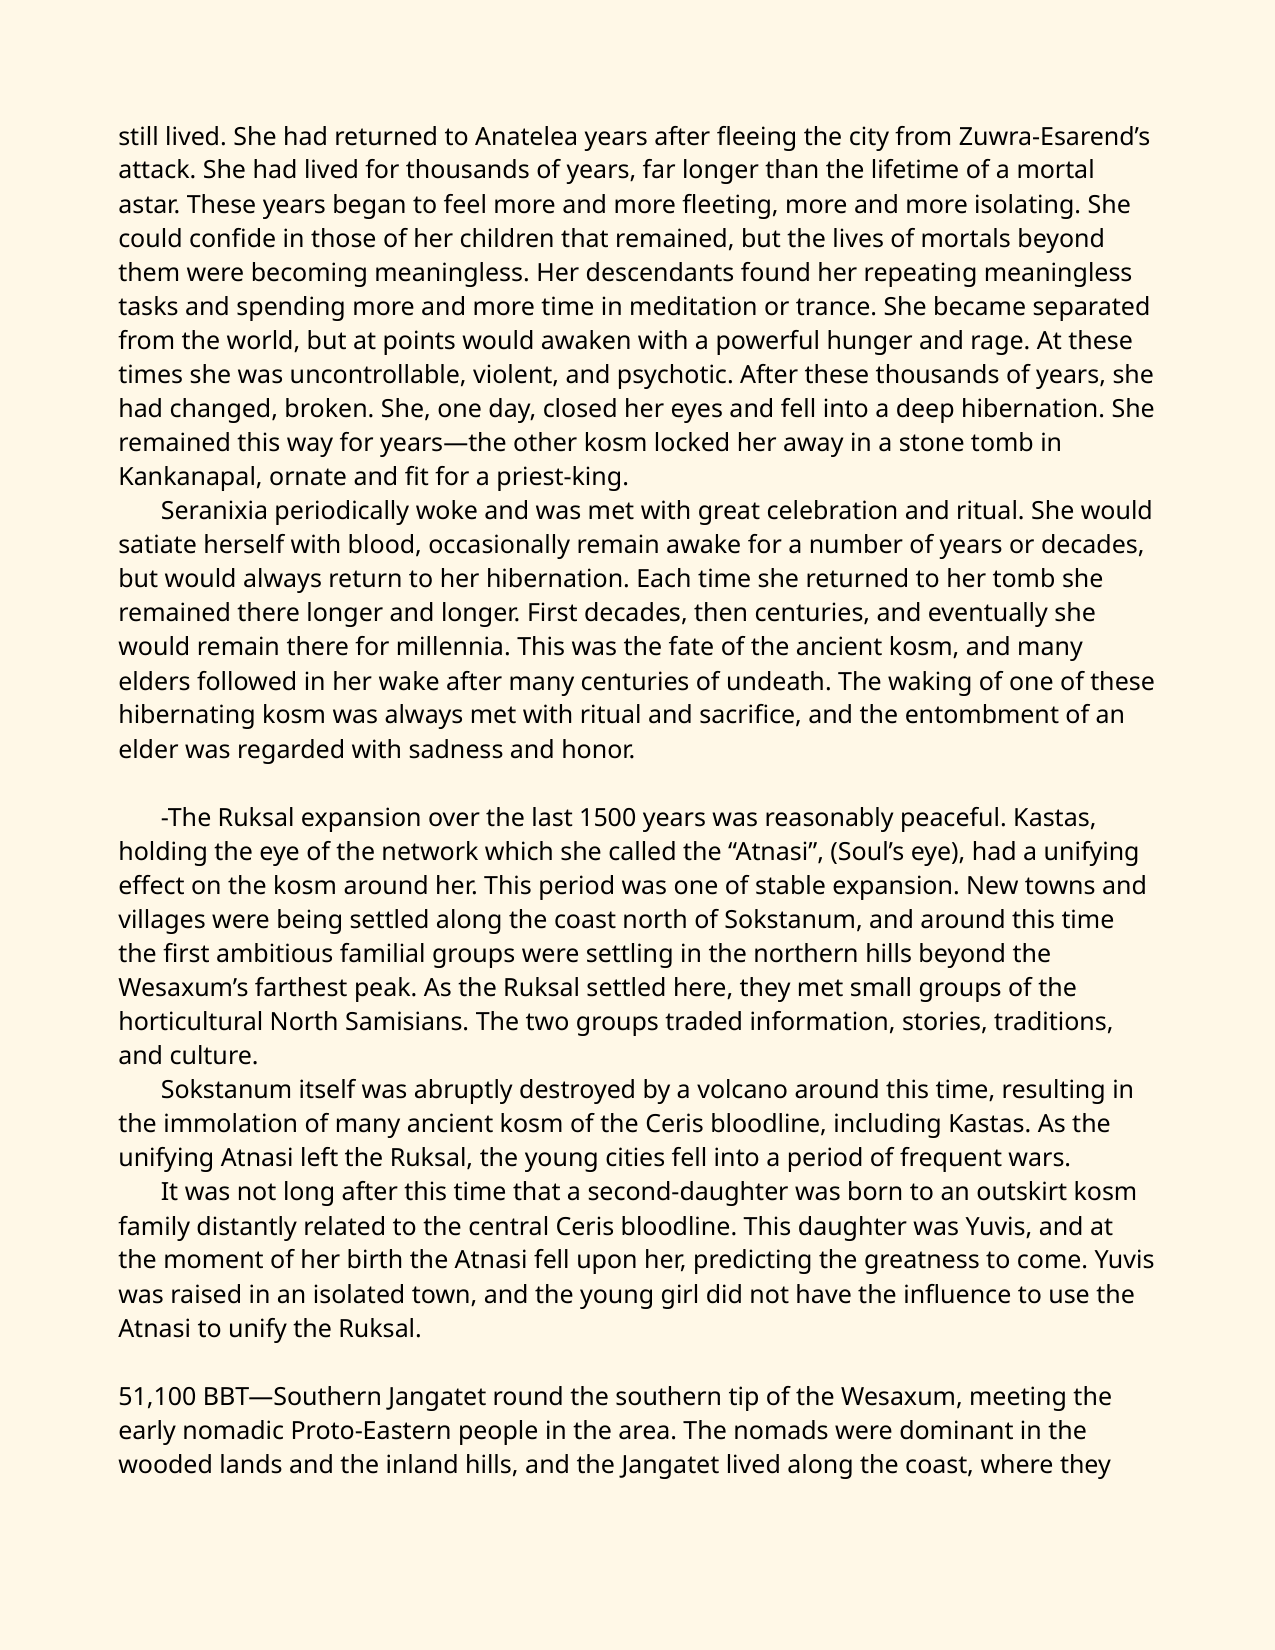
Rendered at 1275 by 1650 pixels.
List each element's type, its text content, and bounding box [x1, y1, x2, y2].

text It was not long after this time that a second-daughter was born to an outskirt kosm family distantly related to the central Ceris bloodline. This daughter was Yuvis, and at the moment of her birth the Atnasi fell upon her, predicting the greatness to come. Yuvis was raised in an isolated town, and the young girl did not have the influence to use the Atnasi to unify the Ruksal. [118, 1174, 1157, 1344]
text -The Ruksal expansion over the last 1500 years was reasonably peaceful. Kastas, holding the eye of the network which she called the “Atnasi”, (Soul’s eye), had a unifying effect on the kosm around her. This period was one of stable expansion. New towns and villages were being settled along the coast north of Sokstanum, and around this time the first ambitious familial groups were settling in the northern hills beyond the Wesaxum’s farthest peak. As the Ruksal settled here, they met small groups of the horticultural North Samisians. The two groups traded information, stories, traditions, and culture. [118, 799, 1157, 1072]
text still lived. She had returned to Anatelea years after fleeing the city from Zuwra-Esarend’s attack. She had lived for thousands of years, far longer than the lifetime of a mortal astar. These years began to feel more and more fleeting, more and more isolating. She could confide in those of her children that remained, but the lives of mortals beyond them were becoming meaningless. Her descendants found her repeating meaningless tasks and spending more and more time in meditation or trance. She became separated from the world, but at points would awaken with a powerful hunger and rage. At these times she was uncontrollable, violent, and psychotic. After these thousands of years, she had changed, broken. She, one day, closed her eyes and fell into a deep hibernation. She remained this way for years—the other kosm locked her away in a stone tomb in Kankanapal, ornate and fit for a priest-king. [118, 118, 1157, 493]
text Sokstanum itself was abruptly destroyed by a volcano around this time, resulting in the immolation of many ancient kosm of the Ceris bloodline, including Kastas. As the unifying Atnasi left the Ruksal, the young cities fell into a period of frequent wars. [118, 1072, 1157, 1174]
text 51,100 BBT—Southern Jangatet round the southern tip of the Wesaxum, meeting the early nomadic Proto-Eastern people in the area. The nomads were dominant in the wooded lands and the inland hills, and the Jangatet lived along the coast, where they [118, 1378, 1157, 1481]
text Seranixia periodically woke and was met with great celebration and ritual. She would satiate herself with blood, occasionally remain awake for a number of years or decades, but would always return to her hibernation. Each time she returned to her tomb she remained there longer and longer. First decades, then centuries, and eventually she would remain there for millennia. This was the fate of the ancient kosm, and many elders followed in her wake after many centuries of undeath. The waking of one of these hibernating kosm was always met with ritual and sacrifice, and the entombment of an elder was regarded with sadness and honor. [118, 493, 1157, 765]
